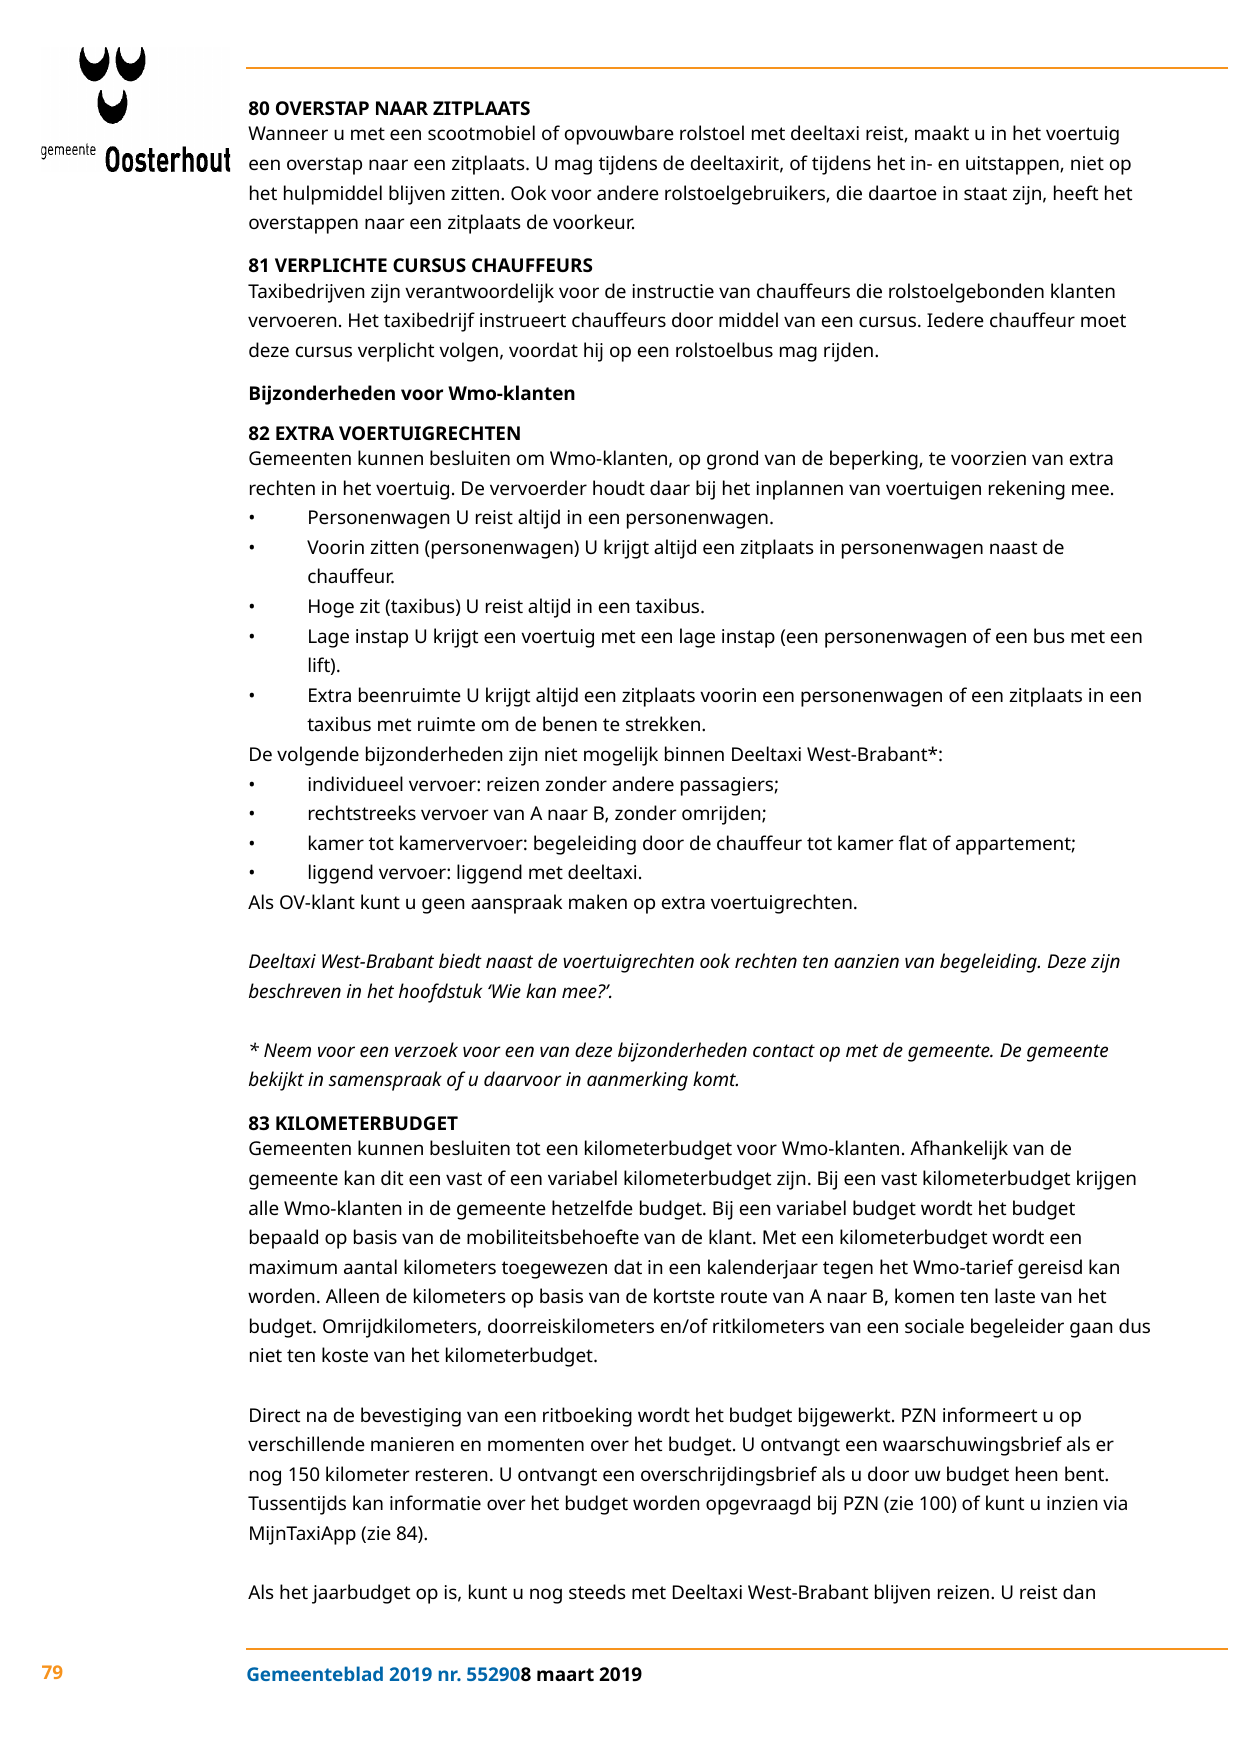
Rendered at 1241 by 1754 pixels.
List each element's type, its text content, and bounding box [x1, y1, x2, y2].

text 80 OVERSTAP NAAR ZITPLAATS [248, 95, 1152, 121]
list Extra beenruimte U krijgt altijd een zitplaats voorin een personenwagen of een zitplaats in een taxibus met ruimte om de benen te strekken. [248, 682, 1152, 737]
list kamer tot kamervervoer: begeleiding door de chauffeur tot kamer flat of appartement; [248, 830, 1152, 856]
text * Neem voor een verzoek voor een van deze bijzonderheden contact op met de gemeente. De gemeente bekijkt in samenspraak of u daarvoor in aanmerking komt. [248, 1037, 1152, 1092]
picture [41, 47, 231, 172]
list Voorin zitten (personenwagen) U krijgt altijd een zitplaats in personenwagen naast de chauffeur. [248, 534, 1152, 589]
text Gemeenten kunnen besluiten tot een kilometerbudget voor Wmo-klanten. Afhankelijk van de gemeente kan dit een vast of een variabel kilometerbudget zijn. Bij een vast kilometerbudget krijgen alle Wmo-klanten in de gemeente hetzelfde budget. Bij een variabel budget wordt het budget bepaald op basis van de mobiliteitsbehoefte van de klant. Met een kilometerbudget wordt een maximum aantal kilometers toegewezen dat in een kalenderjaar tegen het Wmo-tarief gereisd kan worden. Alleen de kilometers op basis van de kortste route van A naar B, komen ten laste van het budget. Omrijdkilometers, doorreiskilometers en/of ritkilometers van een sociale begeleider gaan dus niet ten koste van het kilometerbudget. [248, 1136, 1152, 1368]
text 83 KILOMETERBUDGET [248, 1110, 1152, 1136]
text Direct na de bevestiging van een ritboeking wordt het budget bijgewerkt. PZN informeert u op verschillende manieren en momenten over het budget. U ontvangt een waarschuwingsbrief als er nog 150 kilometer resteren. U ontvangt een overschrijdingsbrief als u door uw budget heen bent. Tussentijds kan informatie over het budget worden opgevraagd bij PZN (zie 100) of kunt u inzien via MijnTaxiApp (zie 84). [248, 1402, 1152, 1546]
text Taxibedrijven zijn verantwoordelijk voor de instructie van chauffeurs die rolstoelgebonden klanten vervoeren. Het taxibedrijf instrueert chauffeurs door middel van een cursus. Iedere chauffeur moet deze cursus verplicht volgen, voordat hij op een rolstoelbus mag rijden. [248, 278, 1152, 363]
list Personenwagen U reist altijd in een personenwagen. [248, 504, 1152, 530]
text Als OV-klant kunt u geen aanspraak maken op extra voertuigrechten. [248, 889, 1152, 915]
text Als het jaarbudget op is, kunt u nog steeds met Deeltaxi West-Brabant blijven reizen. U reist dan [248, 1579, 1152, 1605]
text Deeltaxi West-Brabant biedt naast de voertuigrechten ook rechten ten aanzien van begeleiding. Deze zijn beschreven in het hoofdstuk ‘Wie kan mee?’. [248, 948, 1152, 1004]
list Lage instap U krijgt een voertuig met een lage instap (een personenwagen of een bus met een lift). [248, 623, 1152, 678]
text 82 EXTRA VOERTUIGRECHTEN [248, 420, 1152, 445]
text 81 VERPLICHTE CURSUS CHAUFFEURS [248, 252, 1152, 278]
text Gemeenten kunnen besluiten om Wmo-klanten, op grond van de beperking, te voorzien van extra rechten in het voertuig. De vervoerder houdt daar bij het inplannen van voertuigen rekening mee. [248, 445, 1152, 501]
text De volgende bijzonderheden zijn niet mogelijk binnen Deeltaxi West-Brabant*: [248, 741, 1152, 767]
list liggend vervoer: liggend met deeltaxi. [248, 859, 1152, 885]
list rechtstreeks vervoer van A naar B, zonder omrijden; [248, 800, 1152, 826]
list Hoge zit (taxibus) U reist altijd in een taxibus. [248, 593, 1152, 619]
text Wanneer u met een scootmobiel of opvouwbare rolstoel met deeltaxi reist, maakt u in het voertuig een overstap naar een zitplaats. U mag tijdens de deeltaxirit, of tijdens het in- en uitstappen, niet op het hulpmiddel blijven zitten. Ook voor andere rolstoelgebruikers, die daartoe in staat zijn, heeft het overstappen naar een zitplaats de voorkeur. [248, 121, 1152, 235]
text Bijzonderheden voor Wmo-klanten [248, 380, 1152, 406]
list individueel vervoer: reizen zonder andere passagiers; [248, 771, 1152, 797]
